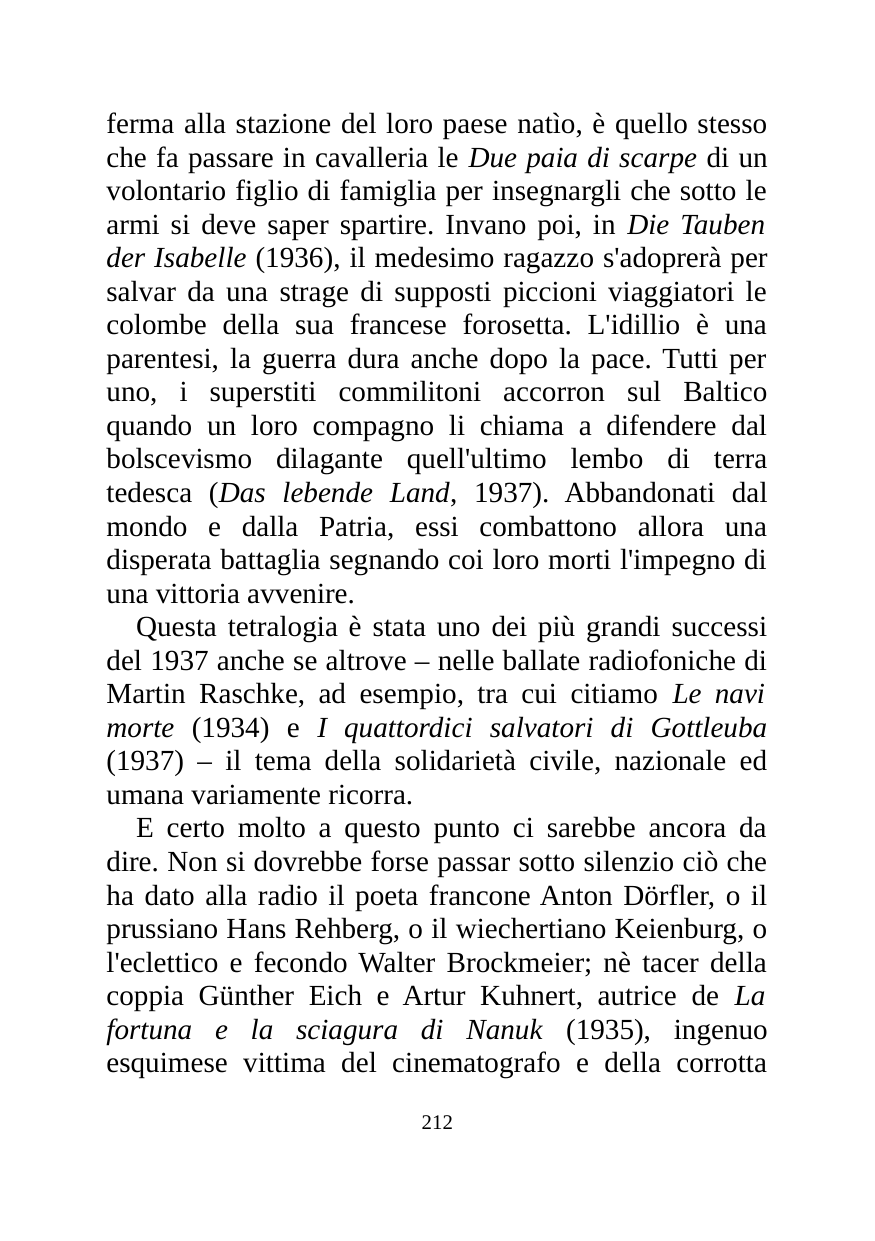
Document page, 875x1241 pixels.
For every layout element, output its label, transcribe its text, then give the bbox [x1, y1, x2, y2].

text Questa tetralogia è stata uno dei più grandi successi del 1937 anche se altrove – nelle ballate radiofoniche di Martin Raschke, ad esempio, tra cui citiamo Le navi morte (1934) e I quattordici salvatori di Gottleuba (1937) – il tema della solidarietà civile, nazionale ed umana variamente ricorra. [106, 609, 768, 811]
text E certo molto a questo punto ci sarebbe ancora da dire. Non si dovrebbe forse passar sotto silenzio ciò che ha dato alla radio il poeta francone Anton Dörfler, o il prussiano Hans Rehberg, o il wiechertiano Keienburg, o l'eclettico e fecondo Walter Brockmeier; nè tacer della coppia Günther Eich e Artur Kuhnert, autrice de La fortuna e la sciagura di Nanuk (1935), ingenuo esquimese vittima del cinematografo e della corrotta [106, 811, 768, 1079]
text ferma alla stazione del loro paese natìo, è quello stesso che fa passare in cavalleria le Due paia di scarpe di un volontario figlio di famiglia per insegnargli che sotto le armi si deve saper spartire. Invano poi, in Die Tauben der Isabelle (1936), il medesimo ragazzo s'adoprerà per salvar da una strage di supposti piccioni viaggiatori le colombe della sua francese forosetta. L'idillio è una parentesi, la guerra dura anche dopo la pace. Tutti per uno, i superstiti commilitoni accorron sul Baltico quando un loro compagno li chiama a difendere dal bolscevismo dilagante quell'ultimo lembo di terra tedesca (Das lebende Land, 1937). Abbandonati dal mondo e dalla Patria, essi combattono allora una disperata battaglia segnando coi loro morti l'impegno di una vittoria avvenire. [106, 106, 768, 609]
